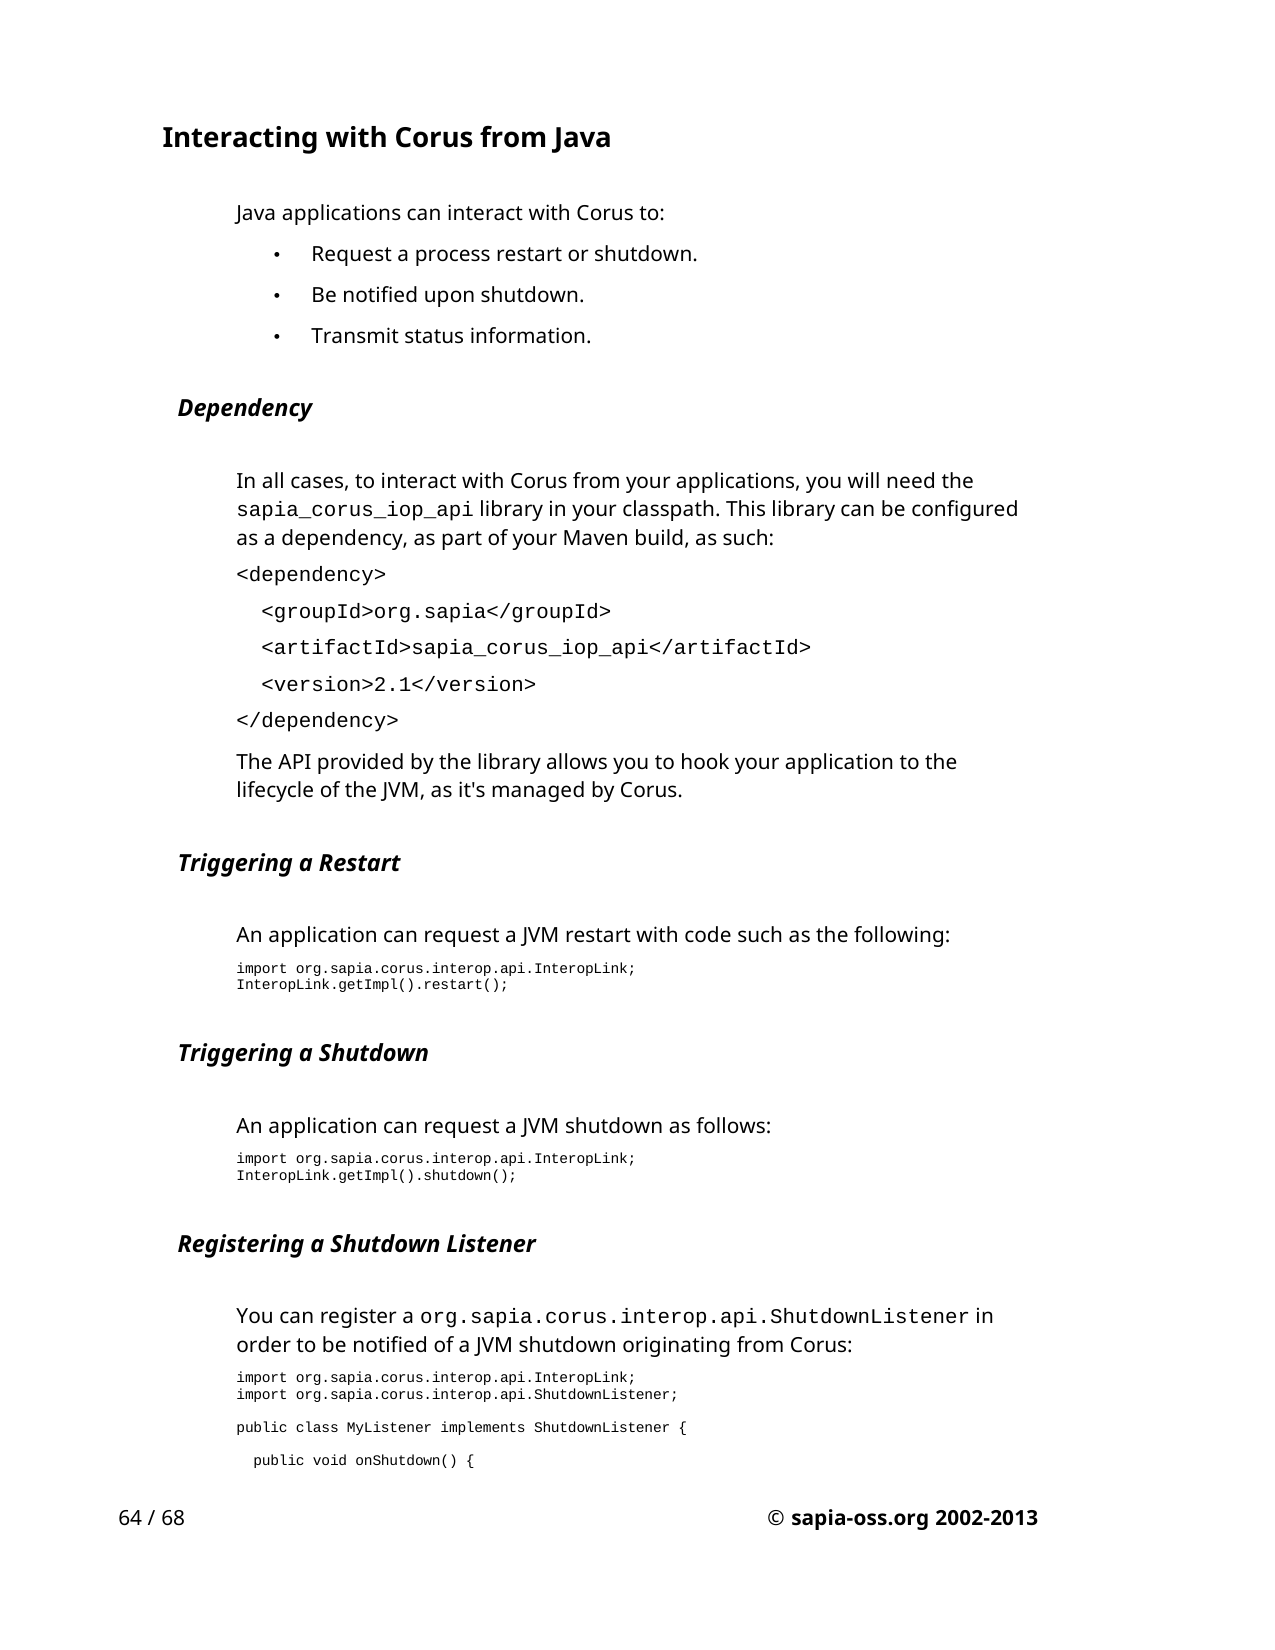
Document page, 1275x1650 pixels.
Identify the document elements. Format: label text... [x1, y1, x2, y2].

text import org.sapia.corus.interop.api.InteropLink; [236, 1371, 1039, 1387]
text <dependency> [236, 564, 1039, 588]
subtitle Triggering a Shutdown [177, 1037, 1039, 1068]
text </dependency> [236, 710, 1039, 734]
subtitle Triggering a Restart [177, 846, 1039, 878]
list Request a process restart or shutdown. [274, 239, 1157, 267]
text public void onShutdown() { [236, 1453, 1039, 1470]
text You can register a org.sapia.corus.interop.api.ShutdownListener in order to be notified of a JVM shutdown originating from Corus: [236, 1301, 1039, 1358]
text The API provided by the library allows you to hook your application to the lifecycle of the JVM, as it's managed by Corus. [236, 747, 1039, 804]
list Be notified upon shutdown. [274, 280, 1157, 308]
text import org.sapia.corus.interop.api.InteropLink; [236, 961, 1039, 978]
text InteropLink.getImpl().restart(); [236, 978, 1039, 994]
list Transmit status information. [274, 321, 1157, 349]
subtitle Interacting with Corus from Java [162, 118, 1039, 156]
text InteropLink.getImpl().shutdown(); [236, 1168, 1039, 1184]
text <artifactId>sapia_corus_iop_api</artifactId> [236, 637, 1039, 661]
text In all cases, to interact with Corus from your applications, you will need the sapia_corus_iop_api library in your classpath. This library can be configured as a dependency, as part of your Maven build, as such: [236, 466, 1039, 552]
text <groupId>org.sapia</groupId> [236, 601, 1039, 625]
subtitle Registering a Shutdown Listener [177, 1227, 1039, 1259]
text An application can request a JVM restart with code such as the following: [236, 920, 1039, 949]
text public class MyListener implements ShutdownListener { [236, 1420, 1039, 1437]
subtitle Dependency [177, 392, 1039, 424]
text import org.sapia.corus.interop.api.InteropLink; [236, 1152, 1039, 1168]
text import org.sapia.corus.interop.api.ShutdownListener; [236, 1387, 1039, 1404]
text Java applications can interact with Corus to: [236, 198, 1039, 226]
text <version>2.1</version> [236, 674, 1039, 698]
text An application can request a JVM shutdown as follows: [236, 1111, 1039, 1139]
